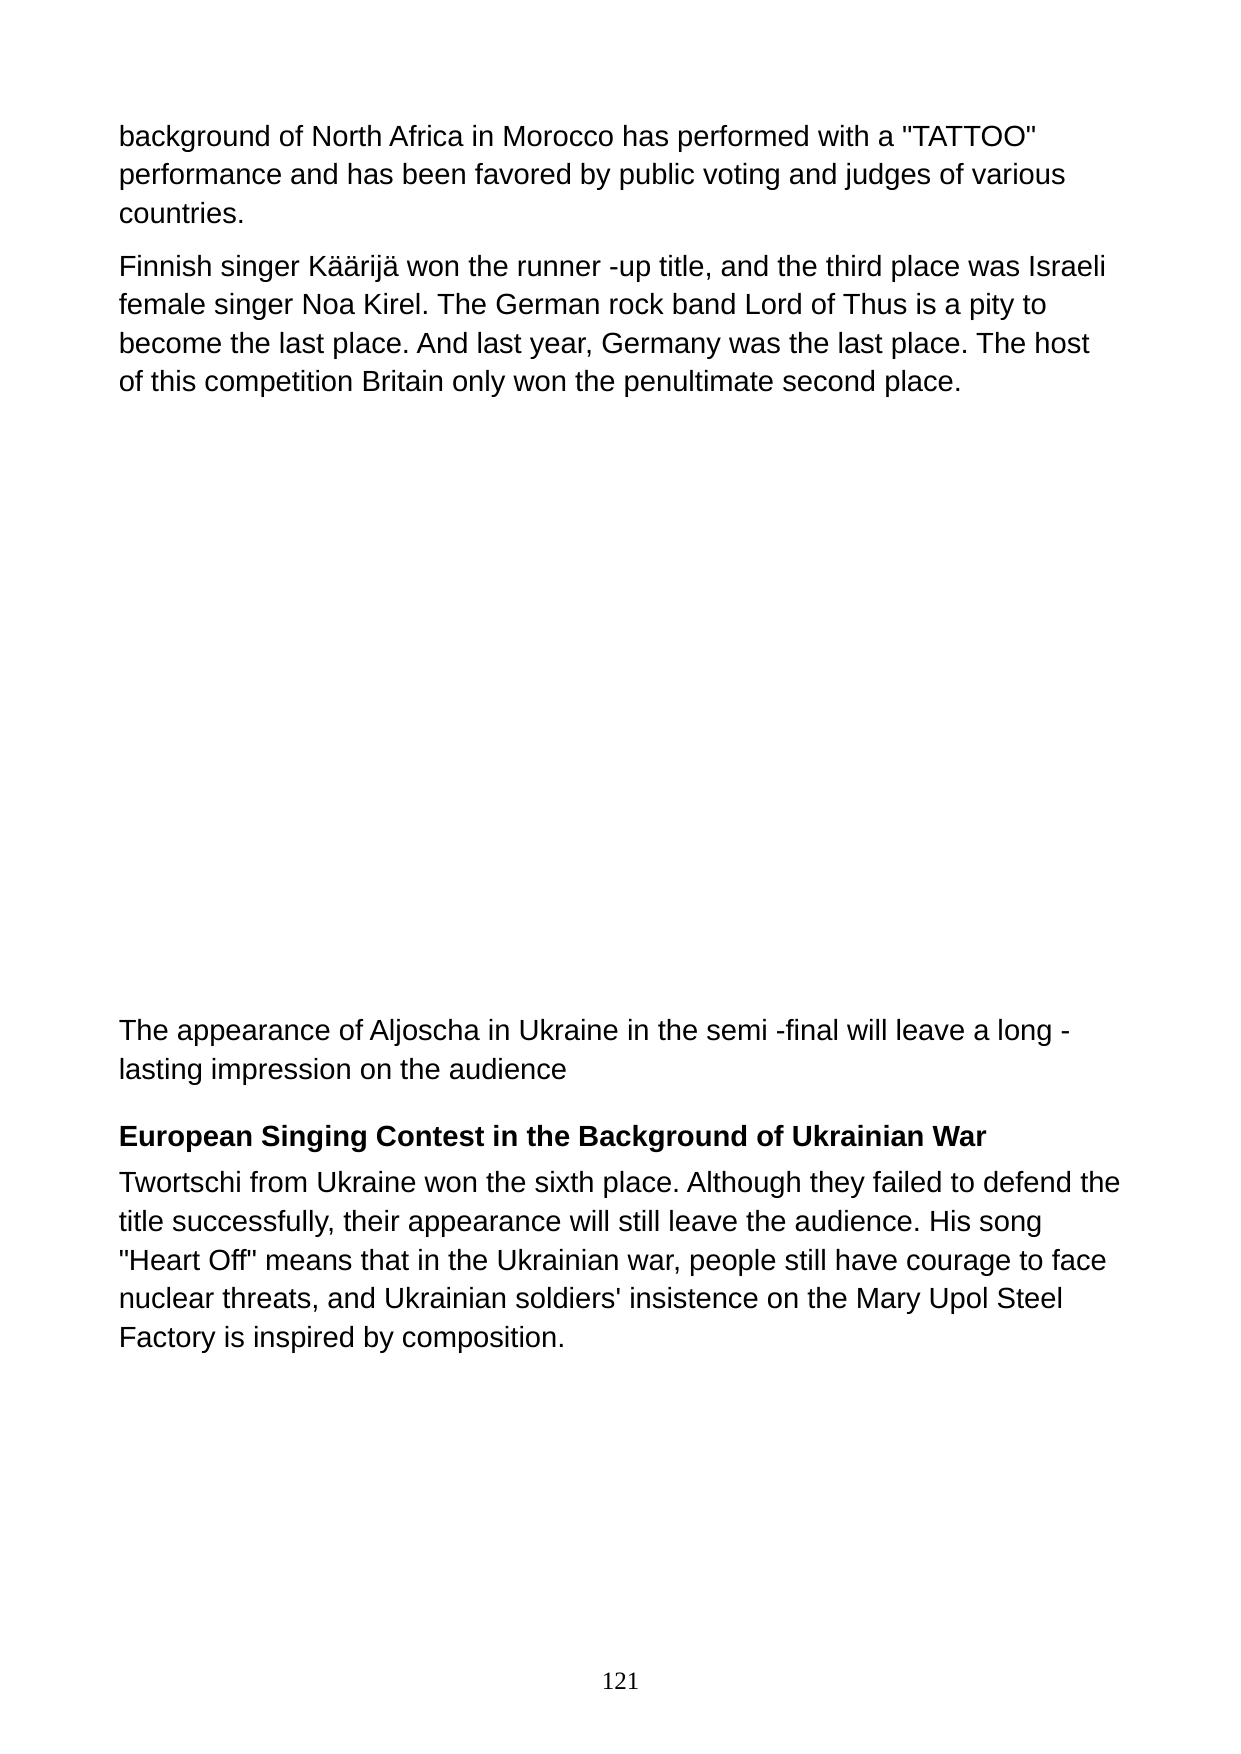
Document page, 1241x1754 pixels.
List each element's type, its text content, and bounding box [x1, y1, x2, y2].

text Finnish singer Käärijä won the runner -up title, and the third place was Israeli female singer Noa Kirel. The German rock band Lord of Thus is a pity to become the last place. And last year, Germany was the last place. The host of this competition Britain only won the penultimate second place. [118, 249, 1122, 398]
subtitle European Singing Contest in the Background of Ukrainian War [118, 1119, 1122, 1153]
text The appearance of Aljoscha in Ukraine in the semi -final will leave a long -lasting impression on the audience [118, 417, 1122, 1085]
text background of North Africa in Morocco has performed with a "TATTOO" performance and has been favored by public voting and judges of various countries. [118, 118, 1122, 229]
text Twortschi from Ukraine won the sixth place. Although they failed to defend the title successfully, their appearance will still leave the audience. His song "Heart Off" means that in the Ukrainian war, people still have courage to face nuclear threats, and Ukrainian soldiers' insistence on the Mary Upol Steel Factory is inspired by composition. [118, 1165, 1122, 1353]
